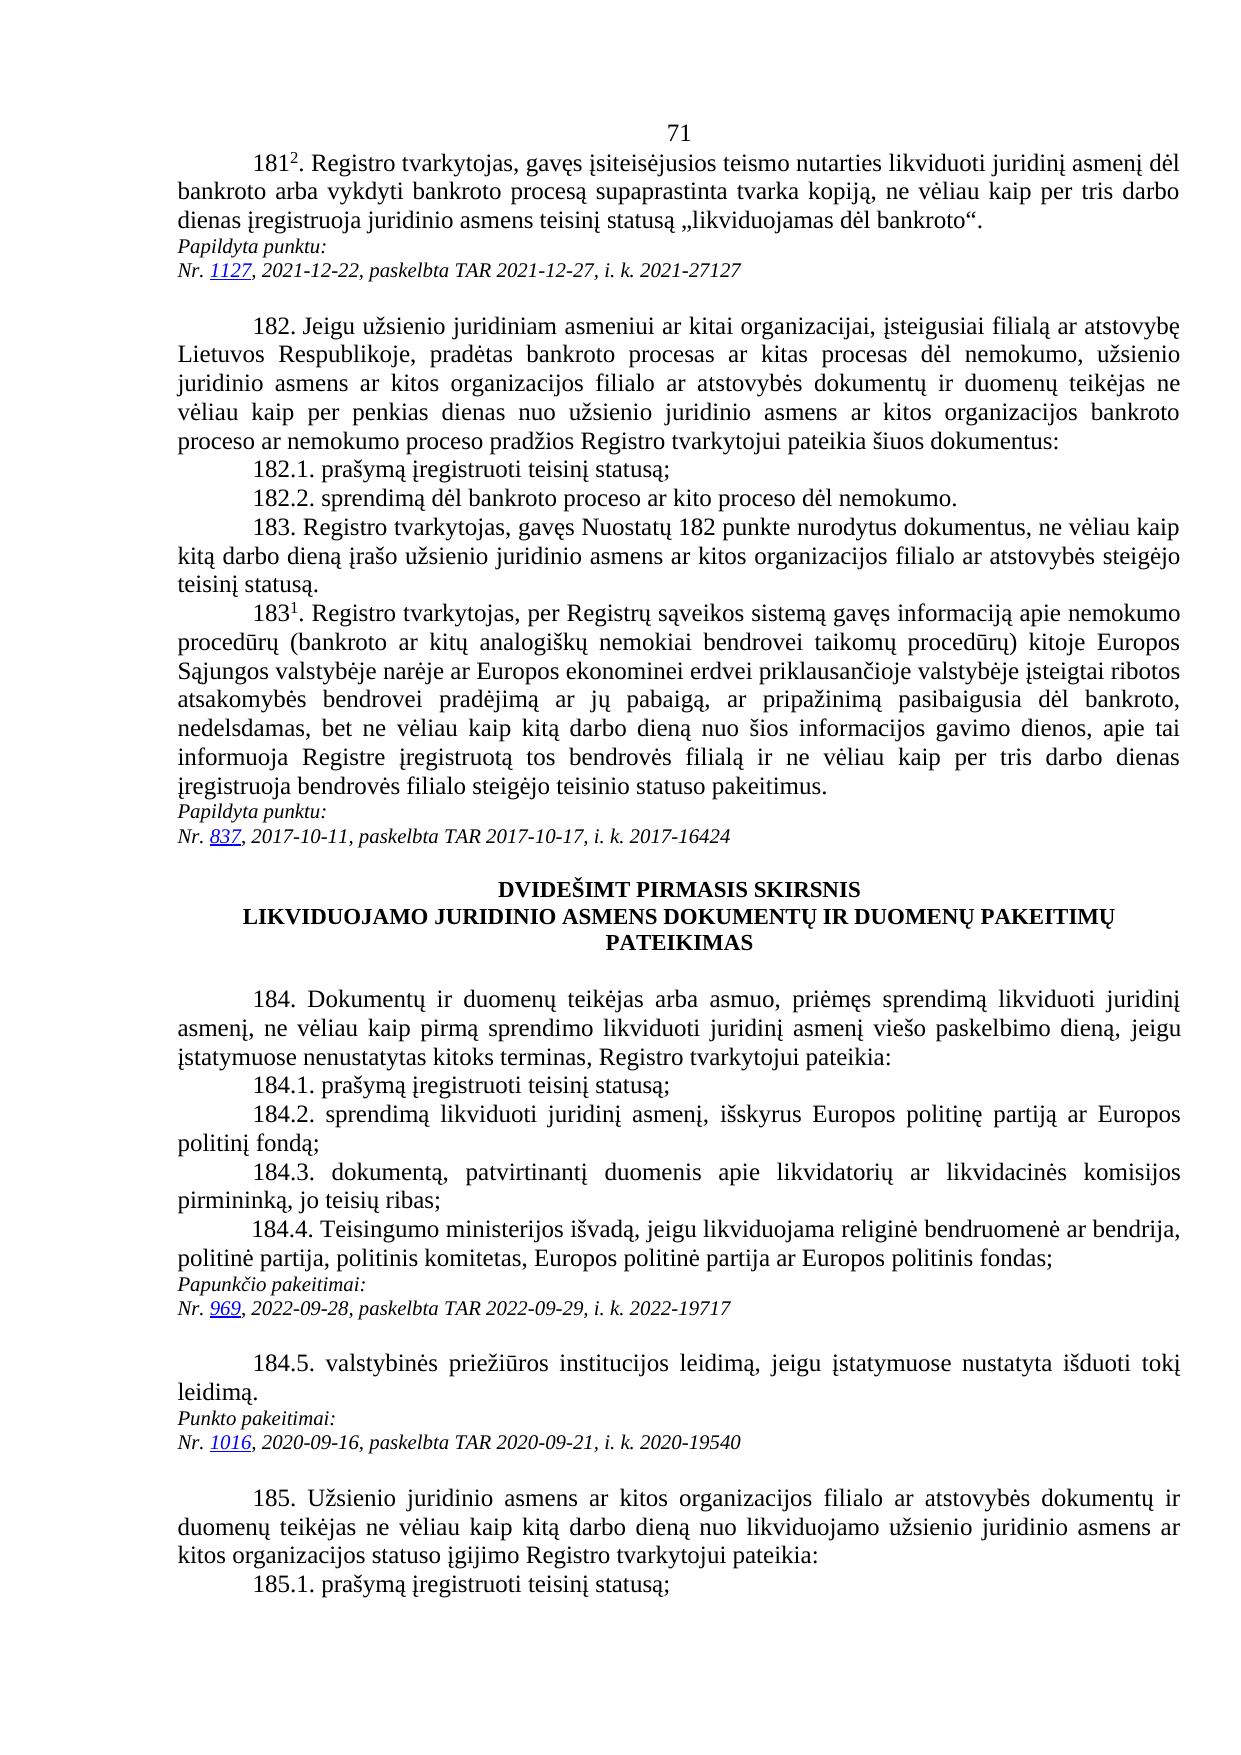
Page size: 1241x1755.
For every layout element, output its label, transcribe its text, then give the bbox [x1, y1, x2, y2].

text 184. Dokumentų ir duomenų teikėjas arba asmuo, priėmęs sprendimą likviduoti juridinį asmenį, ne vėliau kaip pirmą sprendimo likviduoti juridinį asmenį viešo paskelbimo dieną, jeigu įstatymuose nenustatytas kitoks terminas, Registro tvarkytojui pateikia: [177, 984, 1181, 1070]
text 183. Registro tvarkytojas, gavęs Nuostatų 182 punkte nurodytus dokumentus, ne vėliau kaip kitą darbo dieną įrašo užsienio juridinio asmens ar kitos organizacijos filialo ar atstovybės steigėjo teisinį statusą. [177, 512, 1181, 598]
text Papunkčio pakeitimai: [177, 1272, 1181, 1296]
text 184.5. valstybinės priežiūros institucijos leidimą, jeigu įstatymuose nustatyta išduoti tokį leidimą. [177, 1348, 1181, 1406]
text 184.3. dokumentą, patvirtinantį duomenis apie likvidatorių ar likvidacinės komisijos pirmininką, jo teisių ribas; [177, 1157, 1181, 1214]
text Nr. 1127, 2021-12-22, paskelbta TAR 2021-12-27, i. k. 2021-27127 [177, 258, 1181, 282]
text 184.1. prašymą įregistruoti teisinį statusą; [177, 1070, 1181, 1099]
text 182.2. sprendimą dėl bankroto proceso ar kito proceso dėl nemokumo. [177, 483, 1181, 512]
text Papildyta punktu: [177, 799, 1181, 823]
text 182.1. prašymą įregistruoti teisinį statusą; [177, 454, 1181, 483]
text Nr. 969, 2022-09-28, paskelbta TAR 2022-09-29, i. k. 2022-19717 [177, 1296, 1181, 1320]
text 185. Užsienio juridinio asmens ar kitos organizacijos filialo ar atstovybės dokumentų ir duomenų teikėjas ne vėliau kaip kitą darbo dieną nuo likviduojamo užsienio juridinio asmens ar kitos organizacijos statuso įgijimo Registro tvarkytojui pateikia: [177, 1483, 1181, 1569]
text Nr. 837, 2017-10-11, paskelbta TAR 2017-10-17, i. k. 2017-16424 [177, 823, 1181, 848]
text DVIDEŠIMT PIRMASIS SKIRSNIS [177, 876, 1181, 903]
text LIKVIDUOJAMO JURIDINIO ASMENS DOKUMENTŲ IR DUOMENŲ PAKEITIMŲ PATEIKIMAS [177, 903, 1181, 955]
text Nr. 1016, 2020-09-16, paskelbta TAR 2020-09-21, i. k. 2020-19540 [177, 1430, 1181, 1454]
text 182. Jeigu užsienio juridiniam asmeniui ar kitai organizacijai, įsteigusiai filialą ar atstovybę Lietuvos Respublikoje, pradėtas bankroto procesas ar kitas procesas dėl nemokumo, užsienio juridinio asmens ar kitos organizacijos filialo ar atstovybės dokumentų ir duomenų teikėjas ne vėliau kaip per penkias dienas nuo užsienio juridinio asmens ar kitos organizacijos bankroto proceso ar nemokumo proceso pradžios Registro tvarkytojui pateikia šiuos dokumentus: [177, 311, 1181, 454]
text 184.4. Teisingumo ministerijos išvadą, jeigu likviduojama religinė bendruomenė ar bendrija, politinė partija, politinis komitetas, Europos politinė partija ar Europos politinis fondas; [177, 1214, 1181, 1272]
text 1831. Registro tvarkytojas, per Registrų sąveikos sistemą gavęs informaciją apie nemokumo procedūrų (bankroto ar kitų analogiškų nemokiai bendrovei taikomų procedūrų) kitoje Europos Sąjungos valstybėje narėje ar Europos ekonominei erdvei priklausančioje valstybėje įsteigtai ribotos atsakomybės bendrovei pradėjimą ar jų pabaigą, ar pripažinimą pasibaigusia dėl bankroto, nedelsdamas, bet ne vėliau kaip kitą darbo dieną nuo šios informacijos gavimo dienos, apie tai informuoja Registre įregistruotą tos bendrovės filialą ir ne vėliau kaip per tris darbo dienas įregistruoja bendrovės filialo steigėjo teisinio statuso pakeitimus. [177, 598, 1181, 799]
text Punkto pakeitimai: [177, 1406, 1181, 1430]
text 185.1. prašymą įregistruoti teisinį statusą; [177, 1569, 1181, 1598]
text 184.2. sprendimą likviduoti juridinį asmenį, išskyrus Europos politinę partiją ar Europos politinį fondą; [177, 1099, 1181, 1157]
text 1812. Registro tvarkytojas, gavęs įsiteisėjusios teismo nutarties likviduoti juridinį asmenį dėl bankroto arba vykdyti bankroto procesą supaprastinta tvarka kopiją, ne vėliau kaip per tris darbo dienas įregistruoja juridinio asmens teisinį statusą „likviduojamas dėl bankroto“. [177, 148, 1181, 234]
text Papildyta punktu: [177, 234, 1181, 258]
